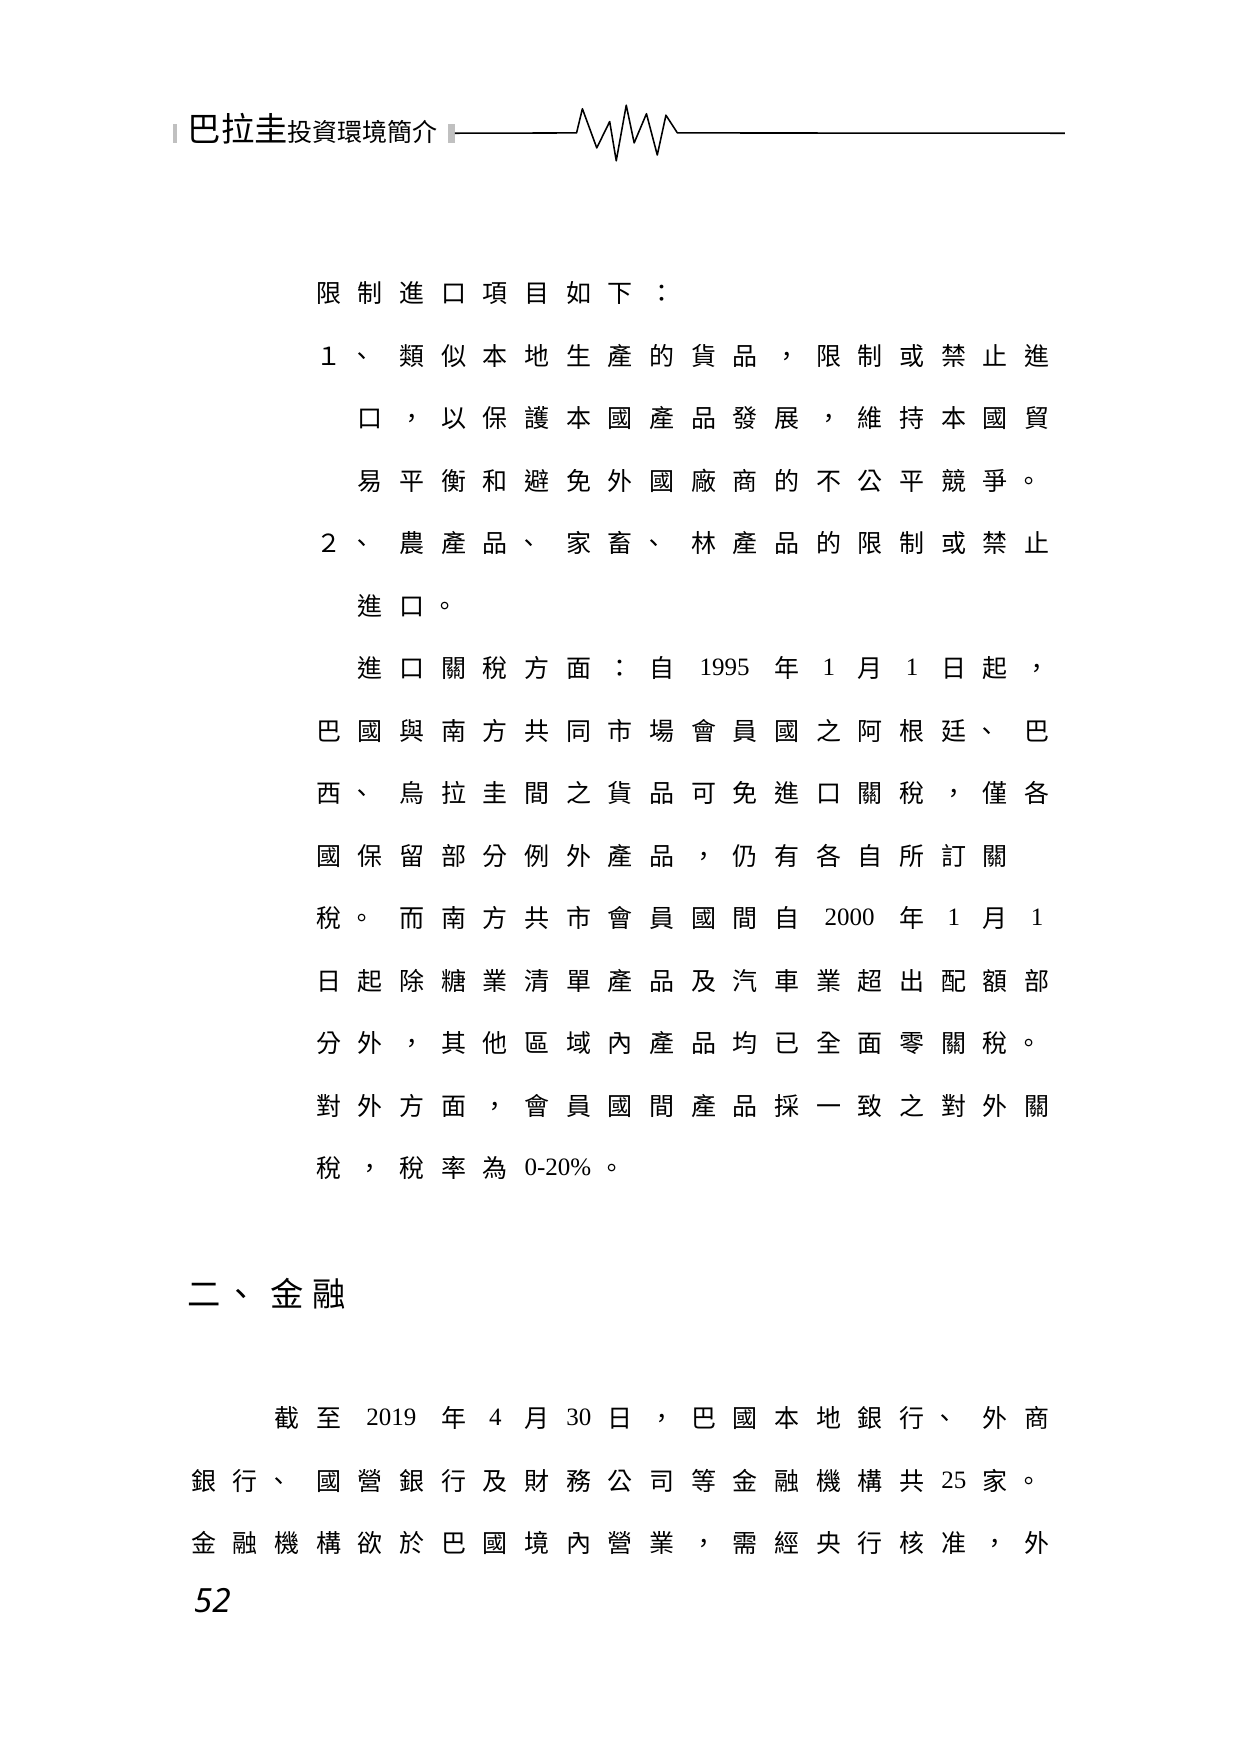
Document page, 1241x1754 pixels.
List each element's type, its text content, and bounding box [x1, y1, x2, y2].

text 截至2019年4月30日，巴國本地銀行、外商銀行、國營銀行及財務公司等金融機構共25家。金融機構欲於巴國境內營業，需經央行核准，外 [183, 1375, 1058, 1563]
text 二、金融 [183, 1250, 1058, 1313]
text １、類似本地生產的貨品，限制或禁止進口，以保護本國產品發展，維持本國貿易平衡和避免外國廠商的不公平競爭。 [281, 313, 1058, 500]
text 限制進口項目如下： [281, 250, 1058, 313]
text ２、農產品、家畜、林產品的限制或禁止進口。 [281, 500, 1058, 625]
text 進口關稅方面：自1995年1月1日起，巴國與南方共同市場會員國之阿根廷、巴西、烏拉圭間之貨品可免進口關稅，僅各國保留部分例外產品，仍有各自所訂關稅。而南方共市會員國間自2000年1月1日起除糖業清單產品及汽車業超出配額部分外，其他區域內產品均已全面零關稅。對外方面，會員國間產品採一致之對外關稅，稅率為0-20%。 [281, 625, 1058, 1188]
